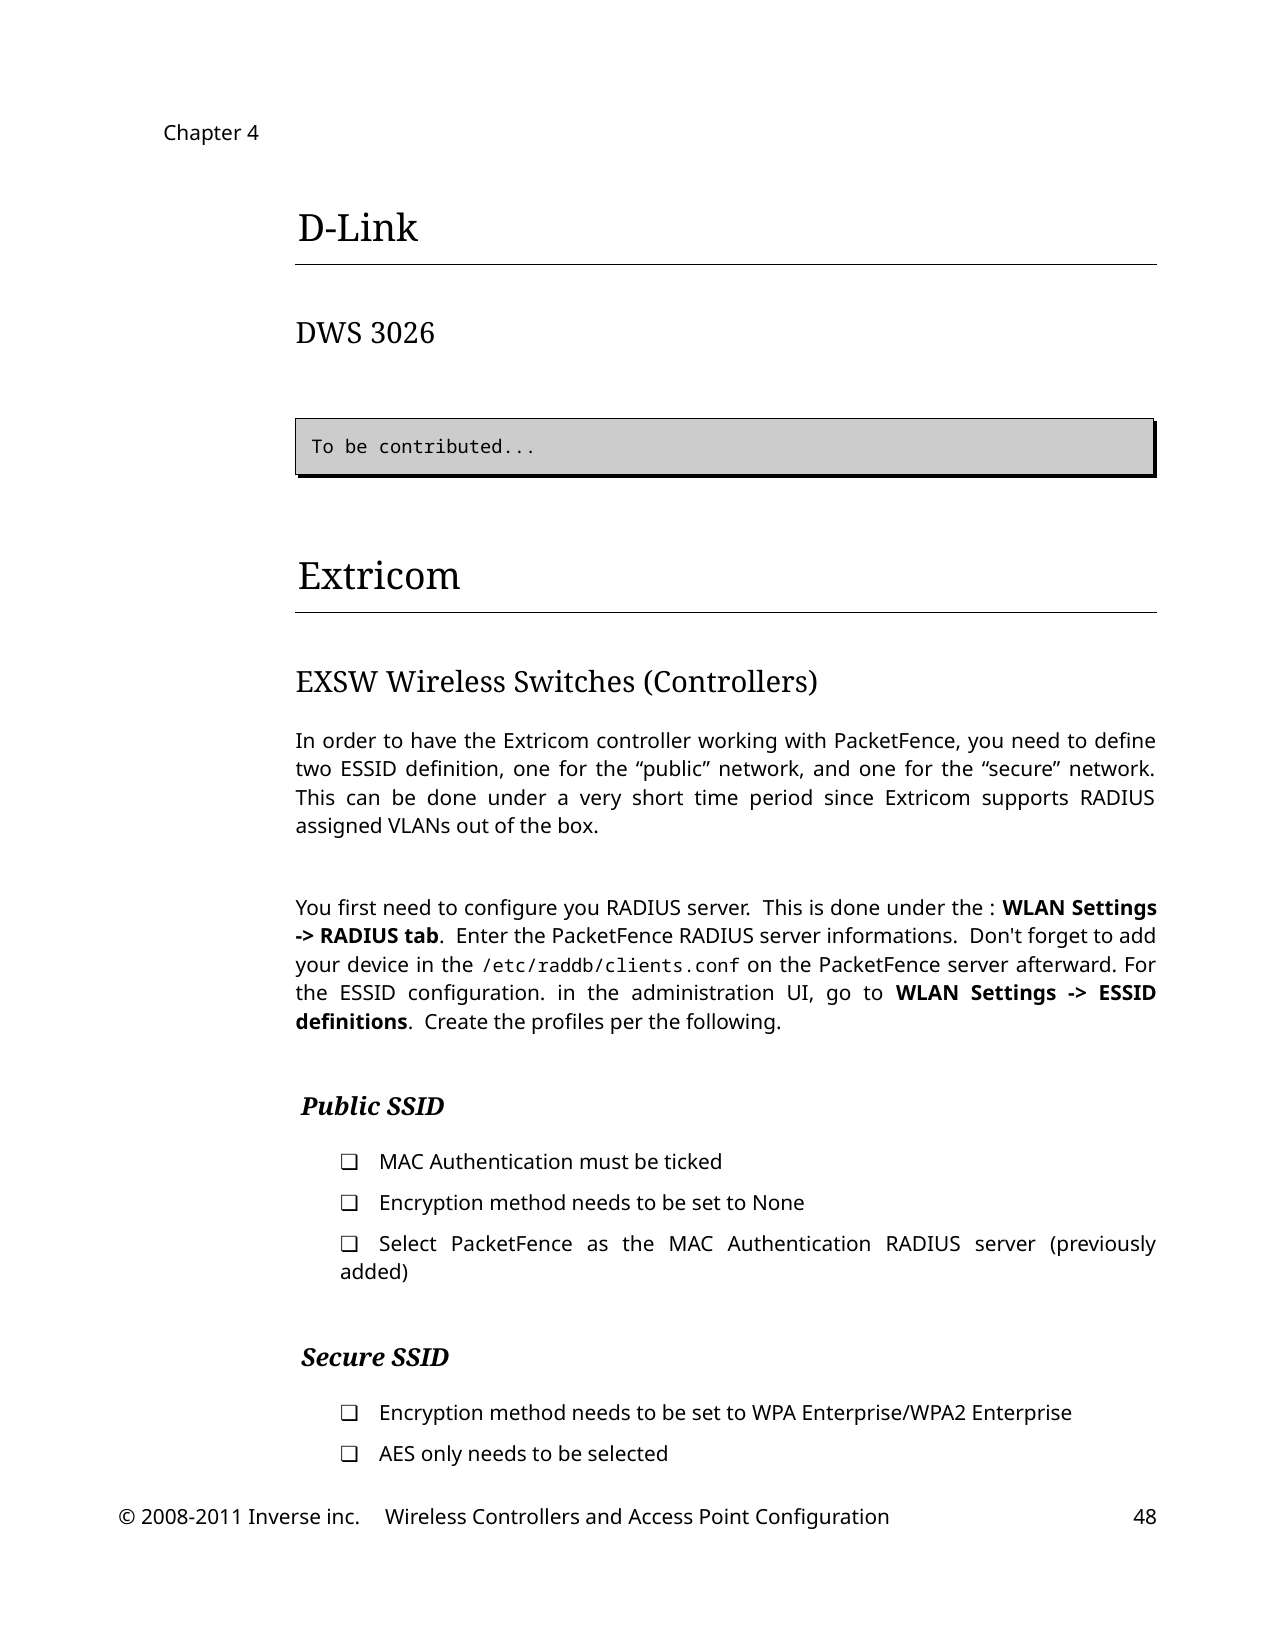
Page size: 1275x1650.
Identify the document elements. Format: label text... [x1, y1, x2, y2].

subtitle Extricom [295, 550, 1157, 612]
subtitle D-Link [295, 201, 1157, 264]
list ❏ Encryption method needs to be set to WPA Enterprise/WPA2 Enterprise [340, 1398, 1157, 1426]
text You first need to configure you RADIUS server. This is done under the : WLAN Settings -> RADIUS tab. Enter the PacketFence RADIUS server informations. Don't forget to add your device in the /etc/raddb/clients.conf on the PacketFence server afterward. For the ESSID configuration. in the administration UI, go to WLAN Settings -> ESSID definitions. Create the profiles per the following. [295, 893, 1157, 1035]
list ❏ AES only needs to be selected [340, 1439, 1157, 1467]
subtitle DWS 3026 [295, 312, 1157, 352]
subtitle Secure SSID [263, 1339, 1157, 1373]
list ❏ Select PacketFence as the MAC Authentication RADIUS server (previously added) [340, 1229, 1157, 1286]
subtitle Public SSID [263, 1089, 1157, 1122]
text In order to have the Extricom controller working with PacketFence, you need to define two ESSID definition, one for the “public” network, and one for the “secure” network. This can be done under a very short time period since Extricom supports RADIUS assigned VLANs out of the box. [295, 726, 1157, 839]
list ❏ MAC Authentication must be ticked [340, 1147, 1157, 1176]
list ❏ Encryption method needs to be set to None [340, 1188, 1157, 1217]
subtitle EXSW Wireless Switches (Controllers) [295, 661, 1157, 701]
text To be contributed... [296, 419, 1153, 474]
